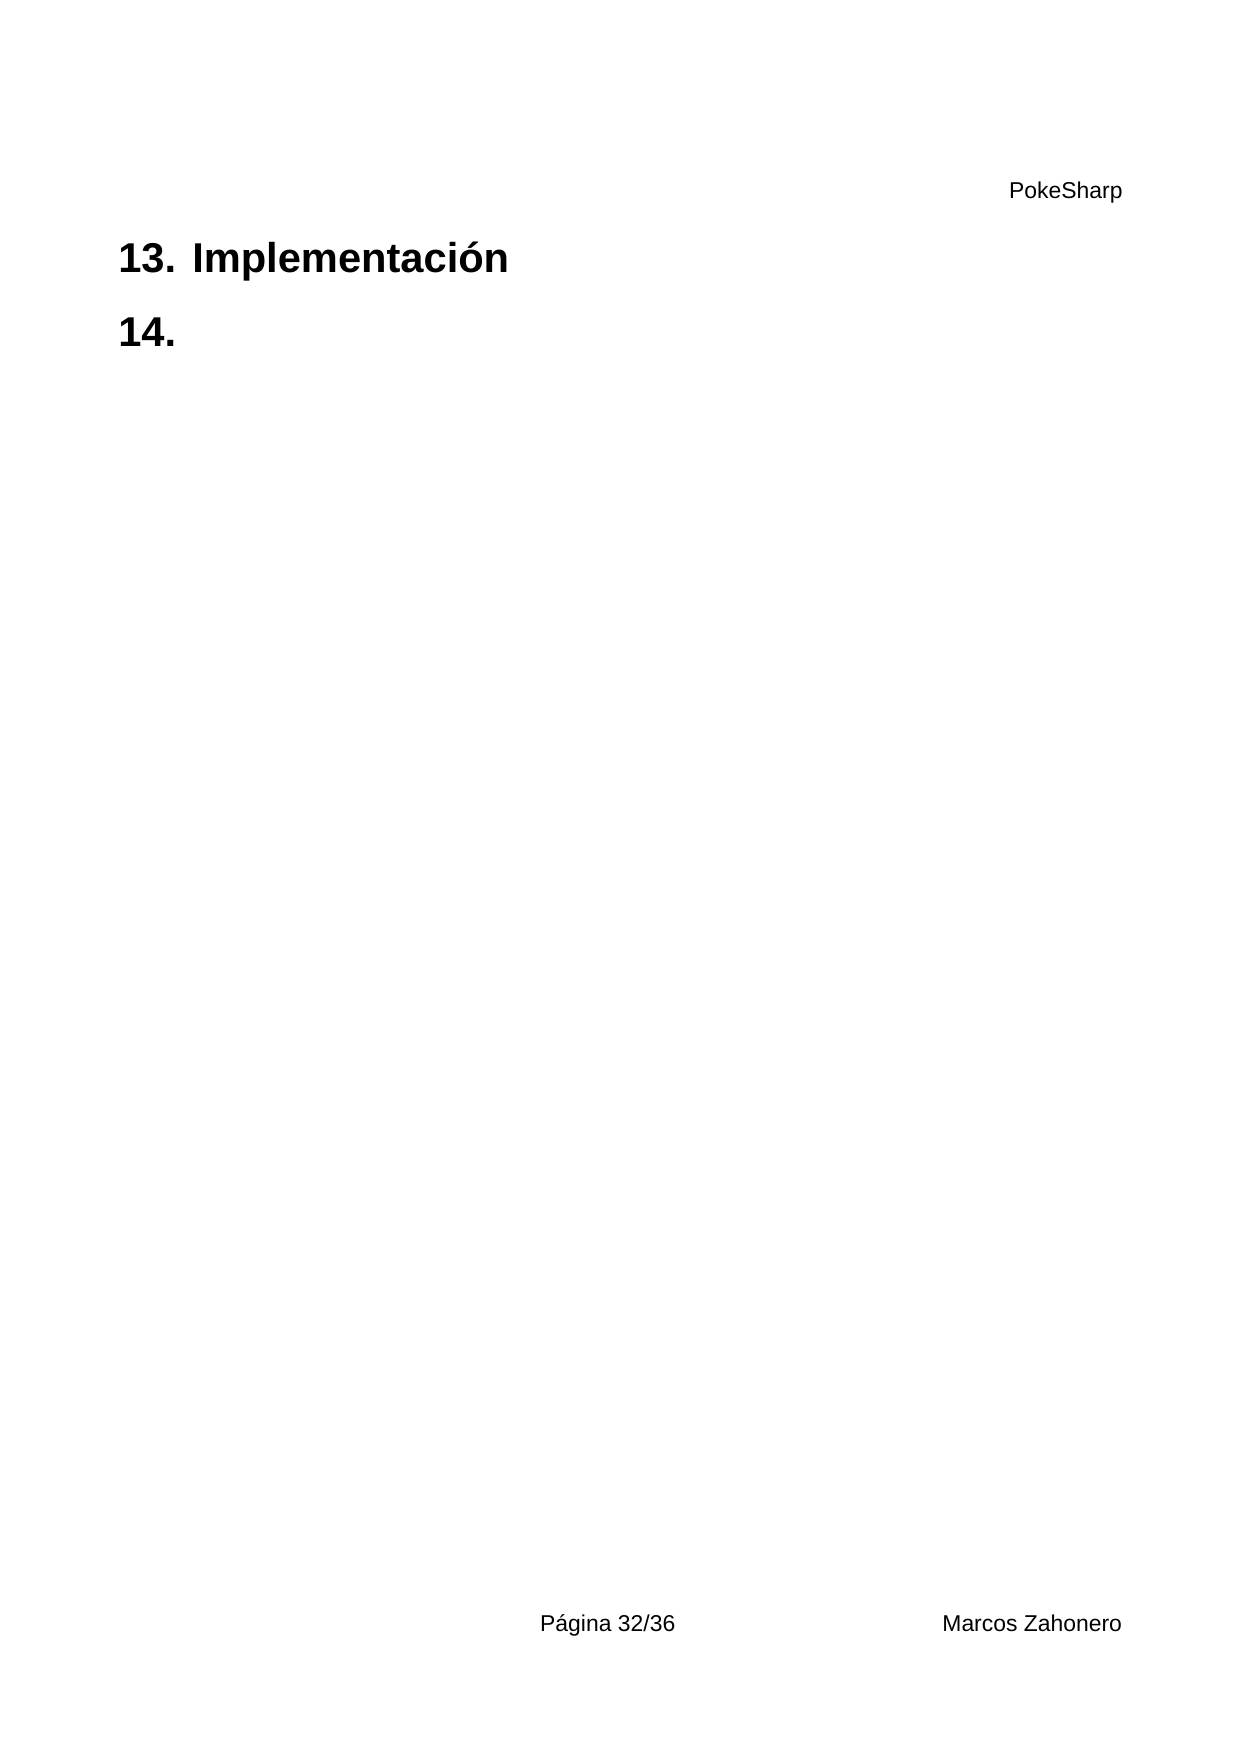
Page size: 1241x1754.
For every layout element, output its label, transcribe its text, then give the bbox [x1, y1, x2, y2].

subtitle Implementación [118, 233, 1122, 281]
